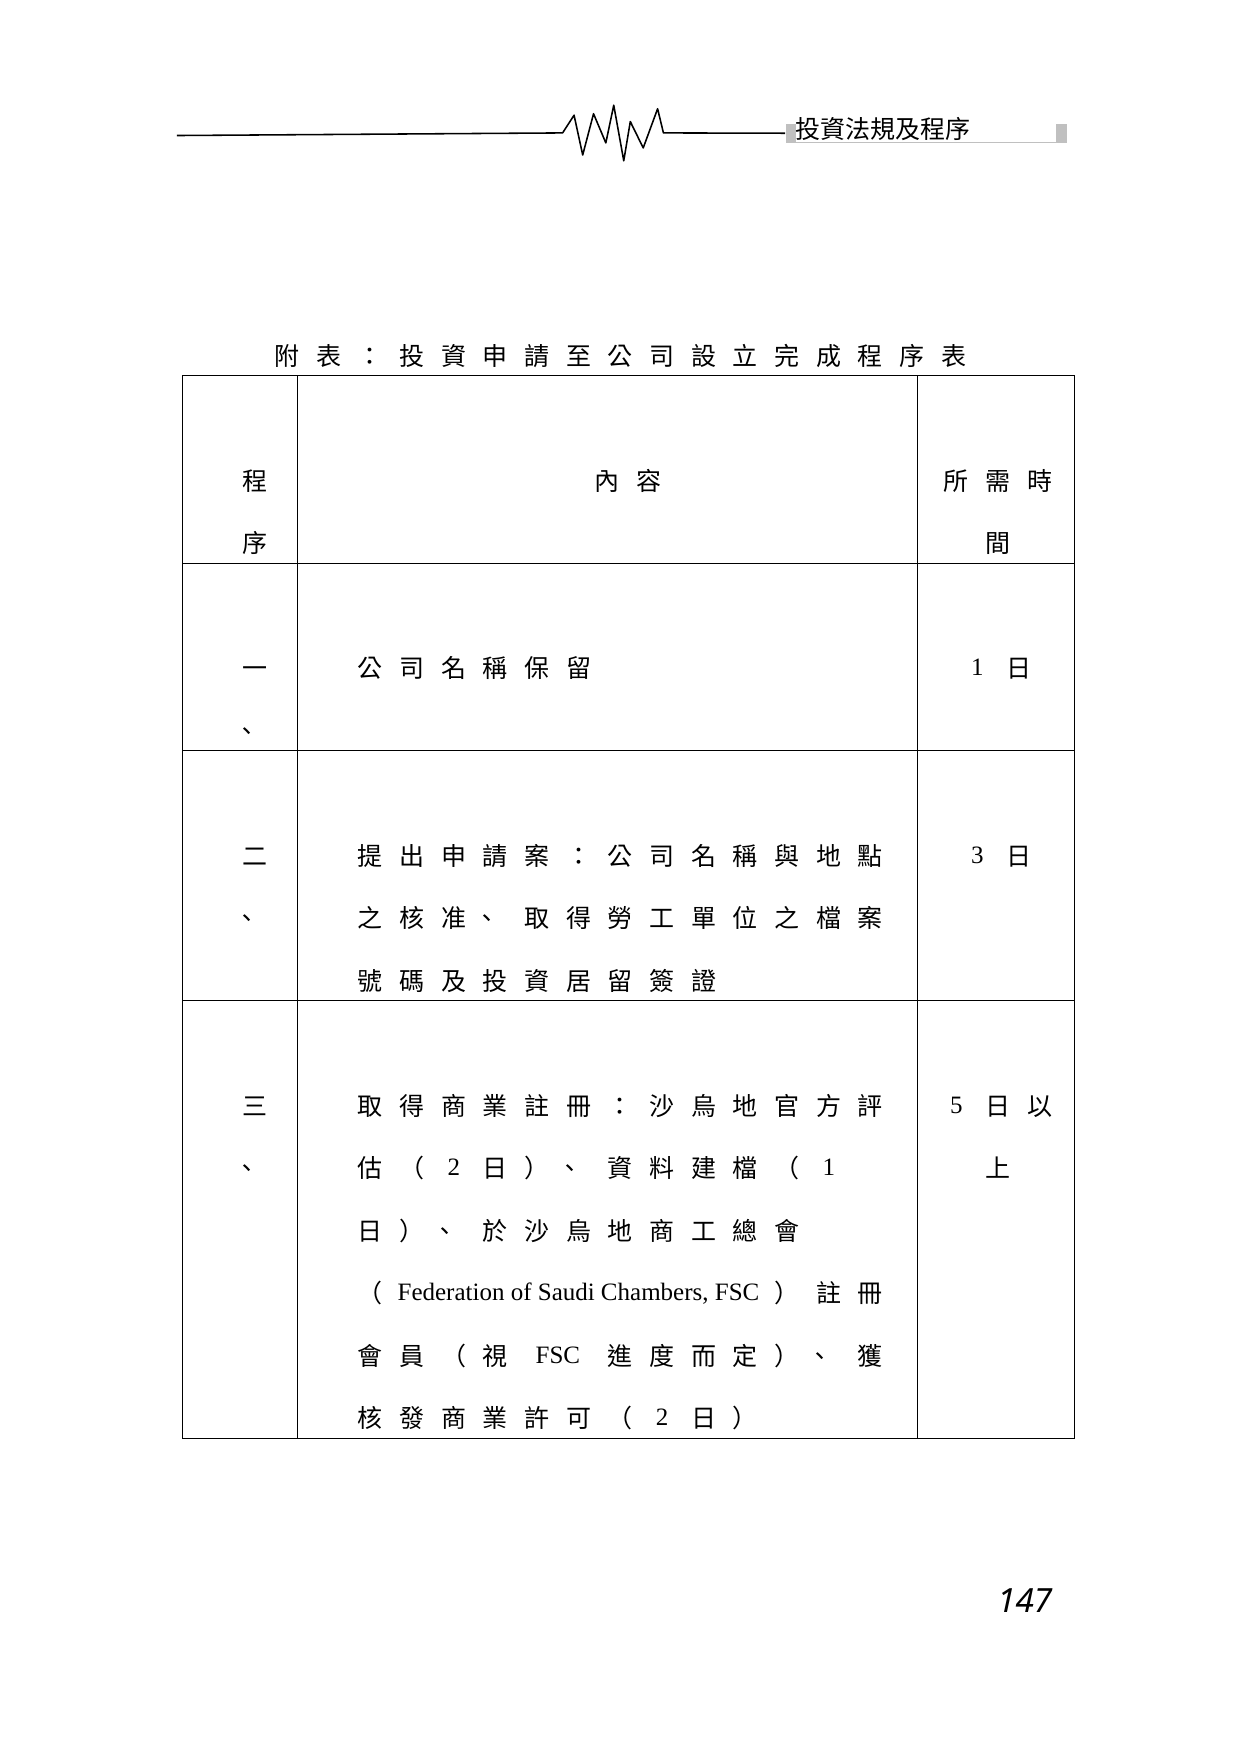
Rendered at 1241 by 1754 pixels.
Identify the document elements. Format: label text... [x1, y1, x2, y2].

table_cell 提出申請案：公司名稱與地點之核准、取得勞工單位之檔案號碼及投資居留簽證 [298, 751, 917, 1000]
table_cell 3日 [918, 751, 1074, 1000]
table_cell 二、 [183, 751, 297, 1000]
table_cell 1日 [918, 564, 1074, 750]
table_header 所需時間 [918, 376, 1074, 563]
table_header 程序 [183, 376, 297, 563]
table_header 內容 [298, 376, 917, 563]
table_cell 三、 [183, 1001, 297, 1438]
table_cell 取得商業註冊：沙烏地官方評估（2日）、資料建檔（1日）、於沙烏地商工總會（Federation of Saudi Chambers, FSC）註冊會員（視FSC進度而定）、獲核發商業許可（2日） [298, 1001, 917, 1438]
text 附表：投資申請至公司設立完成程序表 [183, 313, 1058, 375]
table_cell 5日以上 [918, 1001, 1074, 1438]
table_cell 一、 [183, 564, 297, 750]
table_cell 公司名稱保留 [298, 564, 917, 750]
